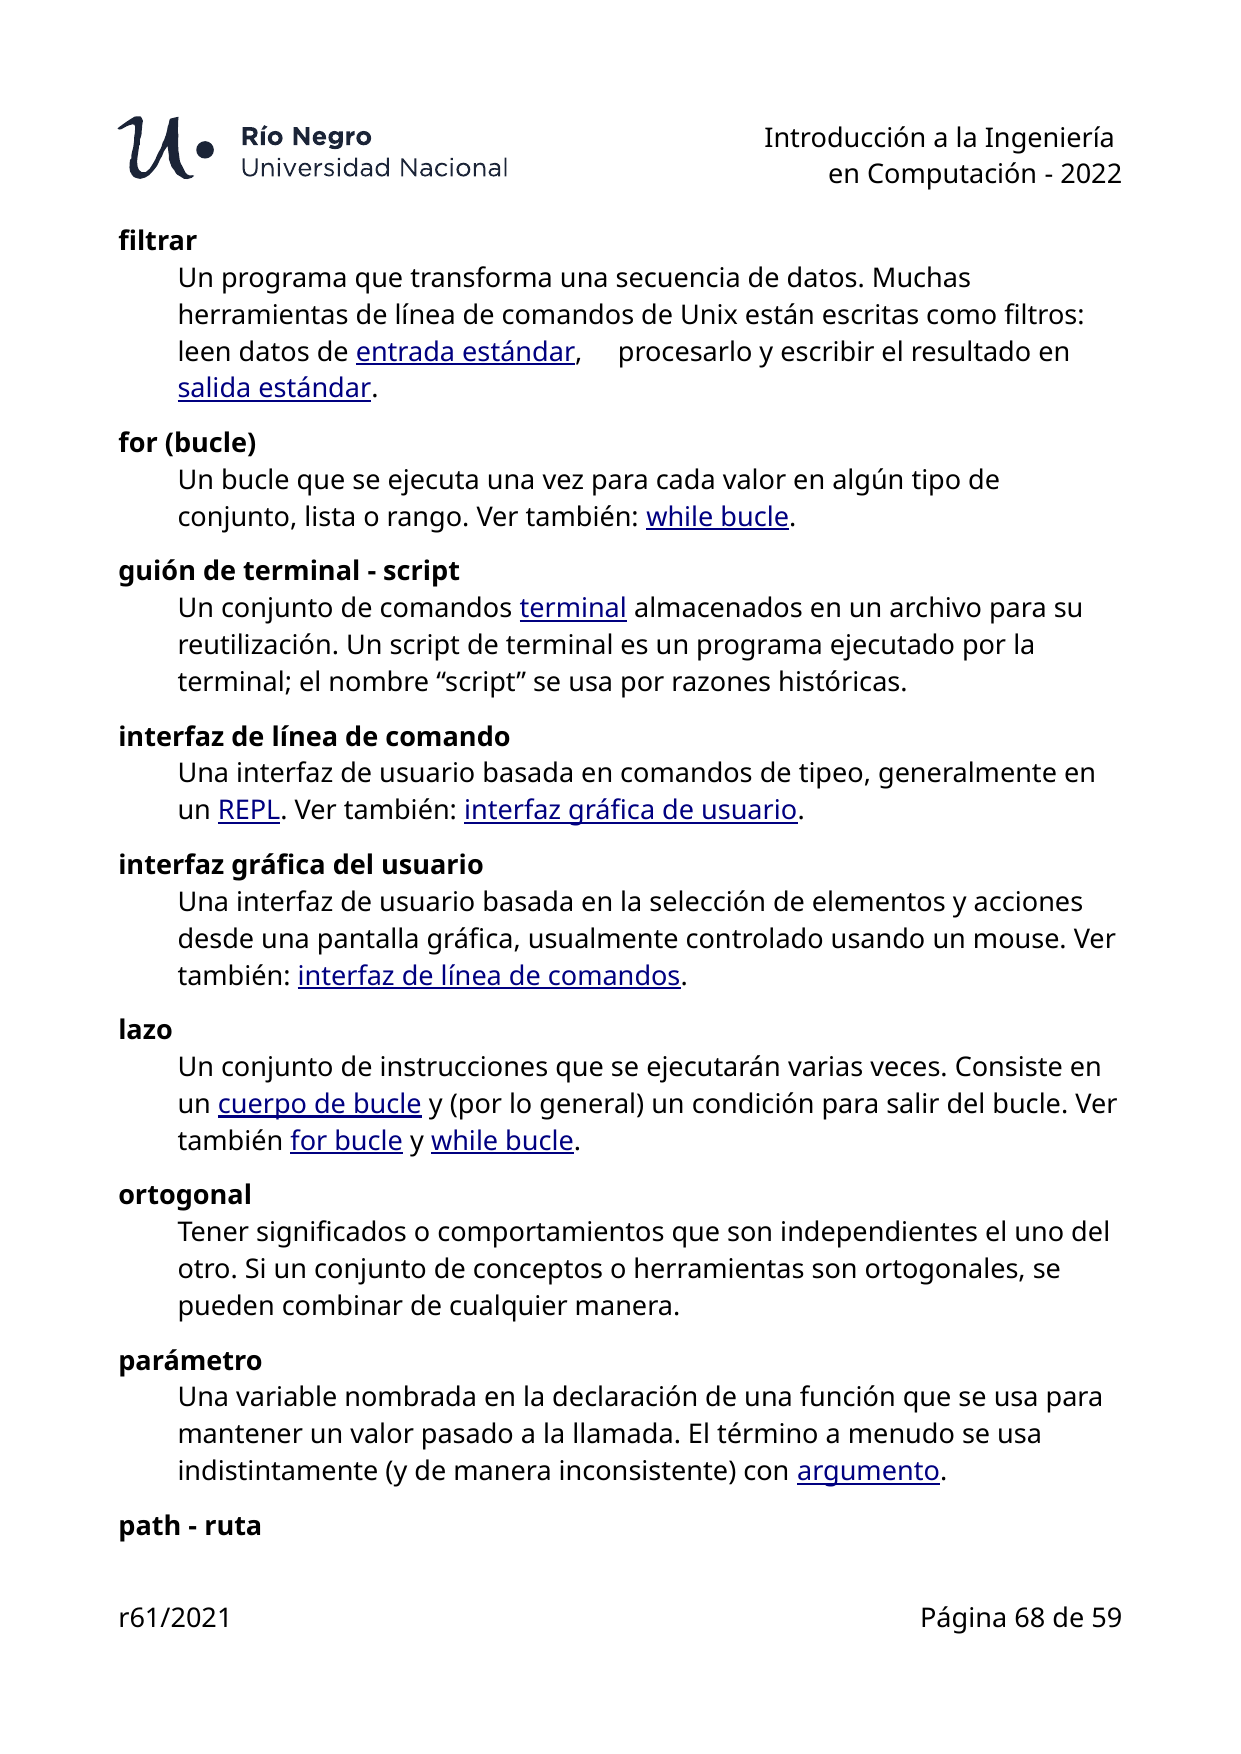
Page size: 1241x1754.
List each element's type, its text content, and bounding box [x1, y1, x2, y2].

list Un programa que transforma una secuencia de datos. Muchas herramientas de línea de comandos de Unix están escritas como filtros: leen datos de entrada estándar, procesarlo y escribir el resultado en salida estándar. [177, 258, 1122, 406]
list Tener significados o comportamientos que son independientes el uno del otro. Si un conjunto de conceptos o herramientas son ortogonales, se pueden combinar de cualquier manera. [177, 1213, 1122, 1323]
list Una interfaz de usuario basada en comandos de tipeo, generalmente en un REPL. Ver también: interfaz gráfica de usuario. [177, 754, 1122, 828]
text path - ruta [118, 1506, 1122, 1543]
list Un bucle que se ejecuta una vez para cada valor en algún tipo de conjunto, lista o rango. Ver también: while bucle. [177, 460, 1122, 534]
text interfaz de línea de comando [118, 717, 1122, 754]
list Un conjunto de instrucciones que se ejecutarán varias veces. Consiste en un cuerpo de bucle y (por lo general) un condición para salir del bucle. Ver también for bucle y while bucle. [177, 1047, 1122, 1158]
list Un conjunto de comandos terminal almacenados en un archivo para su reutilización. Un script de terminal es un programa ejecutado por la terminal; el nombre “script” se usa por razones históricas. [177, 589, 1122, 699]
list Una variable nombrada en la declaración de una función que se usa para mantener un valor pasado a la llamada. El término a menudo se usa indistintamente (y de manera inconsistente) con argumento. [177, 1378, 1122, 1488]
text lazo [118, 1011, 1122, 1047]
text guión de terminal - script [118, 552, 1122, 589]
text interfaz gráfica del usuario [118, 845, 1122, 882]
text parámetro [118, 1341, 1122, 1378]
text for (bucle) [118, 423, 1122, 460]
text filtrar [118, 221, 1122, 258]
list Una interfaz de usuario basada en la selección de elementos y acciones desde una pantalla gráfica, usualmente controlado usando un mouse. Ver también: interfaz de línea de comandos. [177, 882, 1122, 993]
text ortogonal [118, 1176, 1122, 1213]
